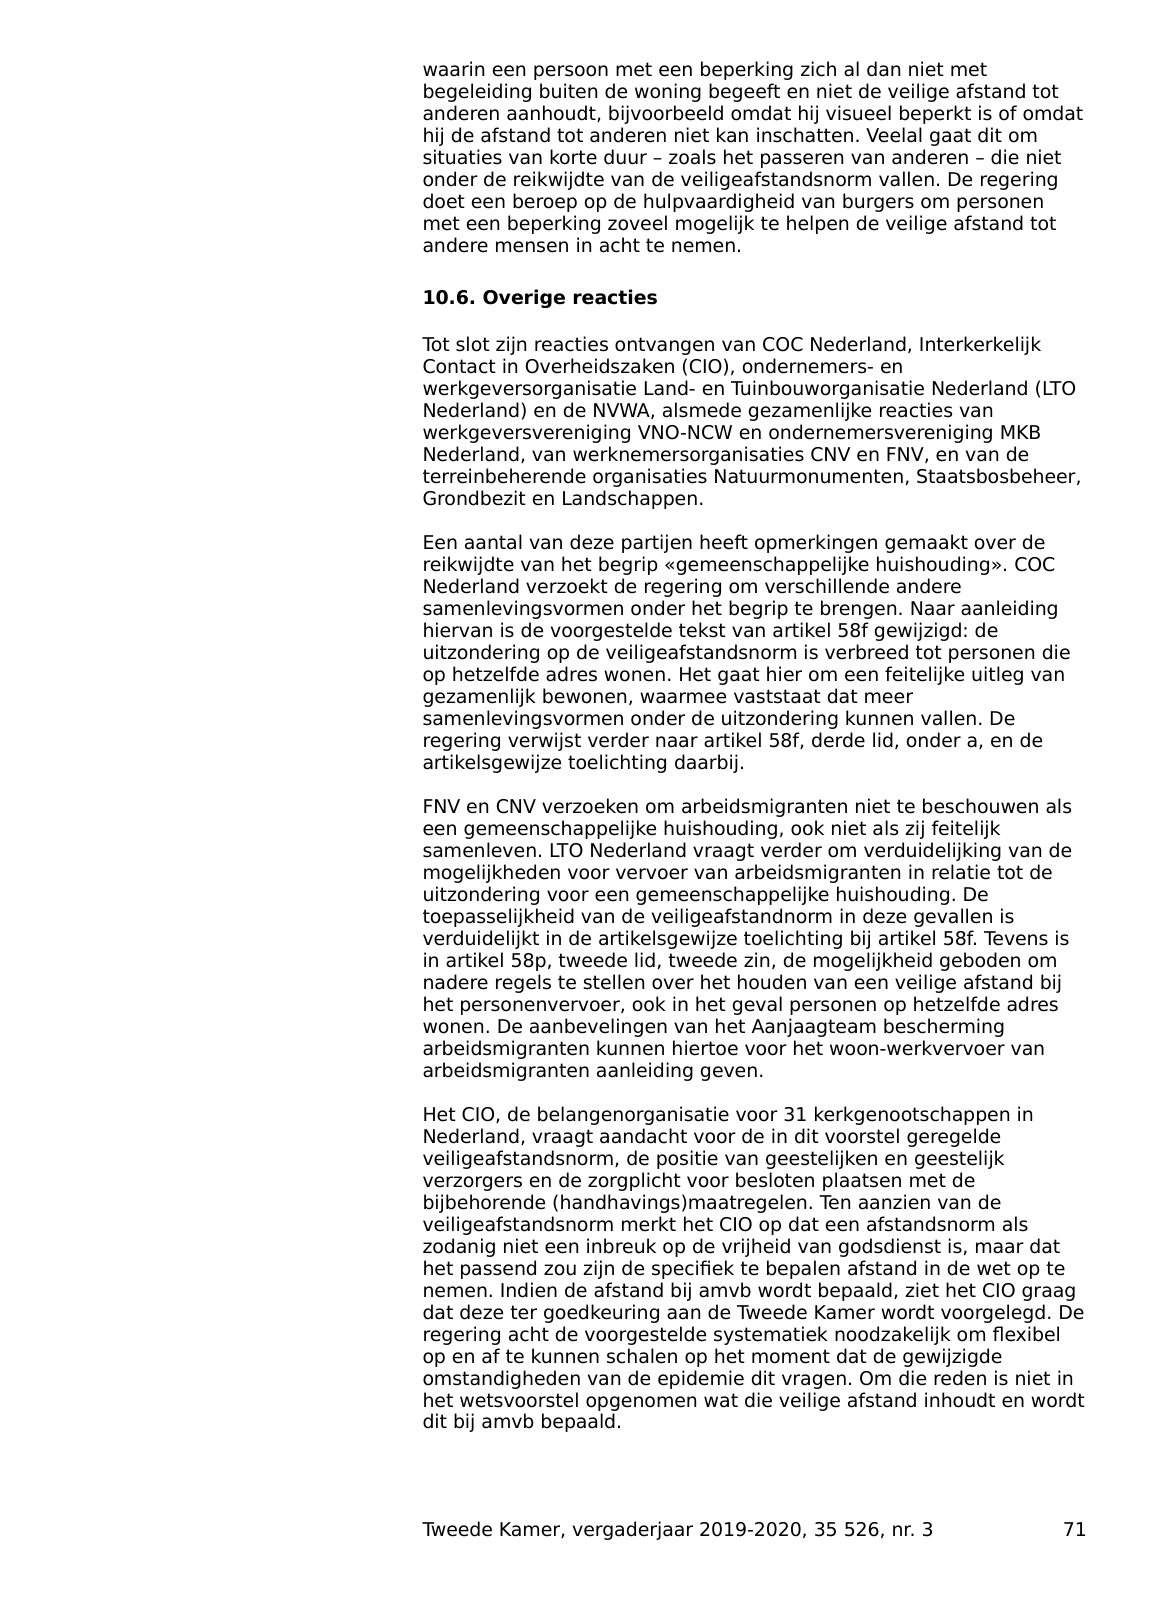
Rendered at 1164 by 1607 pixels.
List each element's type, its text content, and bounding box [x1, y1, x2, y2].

text FNV en CNV verzoeken om arbeidsmigranten niet te beschouwen als een gemeenschappelijke huishouding, ook niet als zij feitelijk samenleven. LTO Nederland vraagt verder om verduidelijking van de mogelijkheden voor vervoer van arbeidsmigranten in relatie tot de uitzondering voor een gemeenschappelijke huishouding. De toepasselijkheid van de veiligeafstandnorm in deze gevallen is verduidelijkt in de artikelsgewijze toelichting bij artikel 58f. Tevens is in artikel 58p, tweede lid, tweede zin, de mogelijkheid geboden om nadere regels te stellen over het houden van een veilige afstand bij het personenvervoer, ook in het geval personen op hetzelfde adres wonen. De aanbevelingen van het Aanjaagteam bescherming arbeidsmigranten kunnen hiertoe voor het woon-werkvervoer van arbeidsmigranten aanleiding geven. [422, 796, 1087, 1082]
text Tot slot zijn reacties ontvangen van COC Nederland, Interkerkelijk Contact in Overheidszaken (CIO), ondernemers- en werkgeversorganisatie Land- en Tuinbouworganisatie Nederland (LTO Nederland) en de NVWA, alsmede gezamenlijke reacties van werkgeversvereniging VNO-NCW en ondernemersvereniging MKB Nederland, van werknemersorganisaties CNV en FNV, en van de terreinbeherende organisaties Natuurmonumenten, Staatsbosbeheer, Grondbezit en Landschappen. [422, 334, 1087, 510]
text waarin een persoon met een beperking zich al dan niet met begeleiding buiten de woning begeeft en niet de veilige afstand tot anderen aanhoudt, bijvoorbeeld omdat hij visueel beperkt is of omdat hij de afstand tot anderen niet kan inschatten. Veelal gaat dit om situaties van korte duur – zoals het passeren van anderen – die niet onder de reikwijdte van de veiligeafstandsnorm vallen. De regering doet een beroep op de hulpvaardigheid van burgers om personen met een beperking zoveel mogelijk te helpen de veilige afstand tot andere mensen in acht te nemen. [422, 59, 1087, 257]
subtitle 10.6. Overige reacties [422, 287, 1087, 309]
text Het CIO, de belangenorganisatie voor 31 kerkgenootschappen in Nederland, vraagt aandacht voor de in dit voorstel geregelde veiligeafstandsnorm, de positie van geestelijken en geestelijk verzorgers en de zorgplicht voor besloten plaatsen met de bijbehorende (handhavings)maatregelen. Ten aanzien van de veiligeafstandsnorm merkt het CIO op dat een afstandsnorm als zodanig niet een inbreuk op de vrijheid van godsdienst is, maar dat het passend zou zijn de specifiek te bepalen afstand in de wet op te nemen. Indien de afstand bij amvb wordt bepaald, ziet het CIO graag dat deze ter goedkeuring aan de Tweede Kamer wordt voorgelegd. De regering acht de voorgestelde systematiek noodzakelijk om flexibel op en af te kunnen schalen op het moment dat de gewijzigde omstandigheden van de epidemie dit vragen. Om die reden is niet in het wetsvoorstel opgenomen wat die veilige afstand inhoudt en wordt dit bij amvb bepaald. [422, 1104, 1087, 1433]
text Een aantal van deze partijen heeft opmerkingen gemaakt over de reikwijdte van het begrip «gemeenschappelijke huishouding». COC Nederland verzoekt de regering om verschillende andere samenlevingsvormen onder het begrip te brengen. Naar aanleiding hiervan is de voorgestelde tekst van artikel 58f gewijzigd: de uitzondering op de veiligeafstandsnorm is verbreed tot personen die op hetzelfde adres wonen. Het gaat hier om een feitelijke uitleg van gezamenlijk bewonen, waarmee vaststaat dat meer samenlevingsvormen onder de uitzondering kunnen vallen. De regering verwijst verder naar artikel 58f, derde lid, onder a, en de artikelsgewijze toelichting daarbij. [422, 532, 1087, 774]
